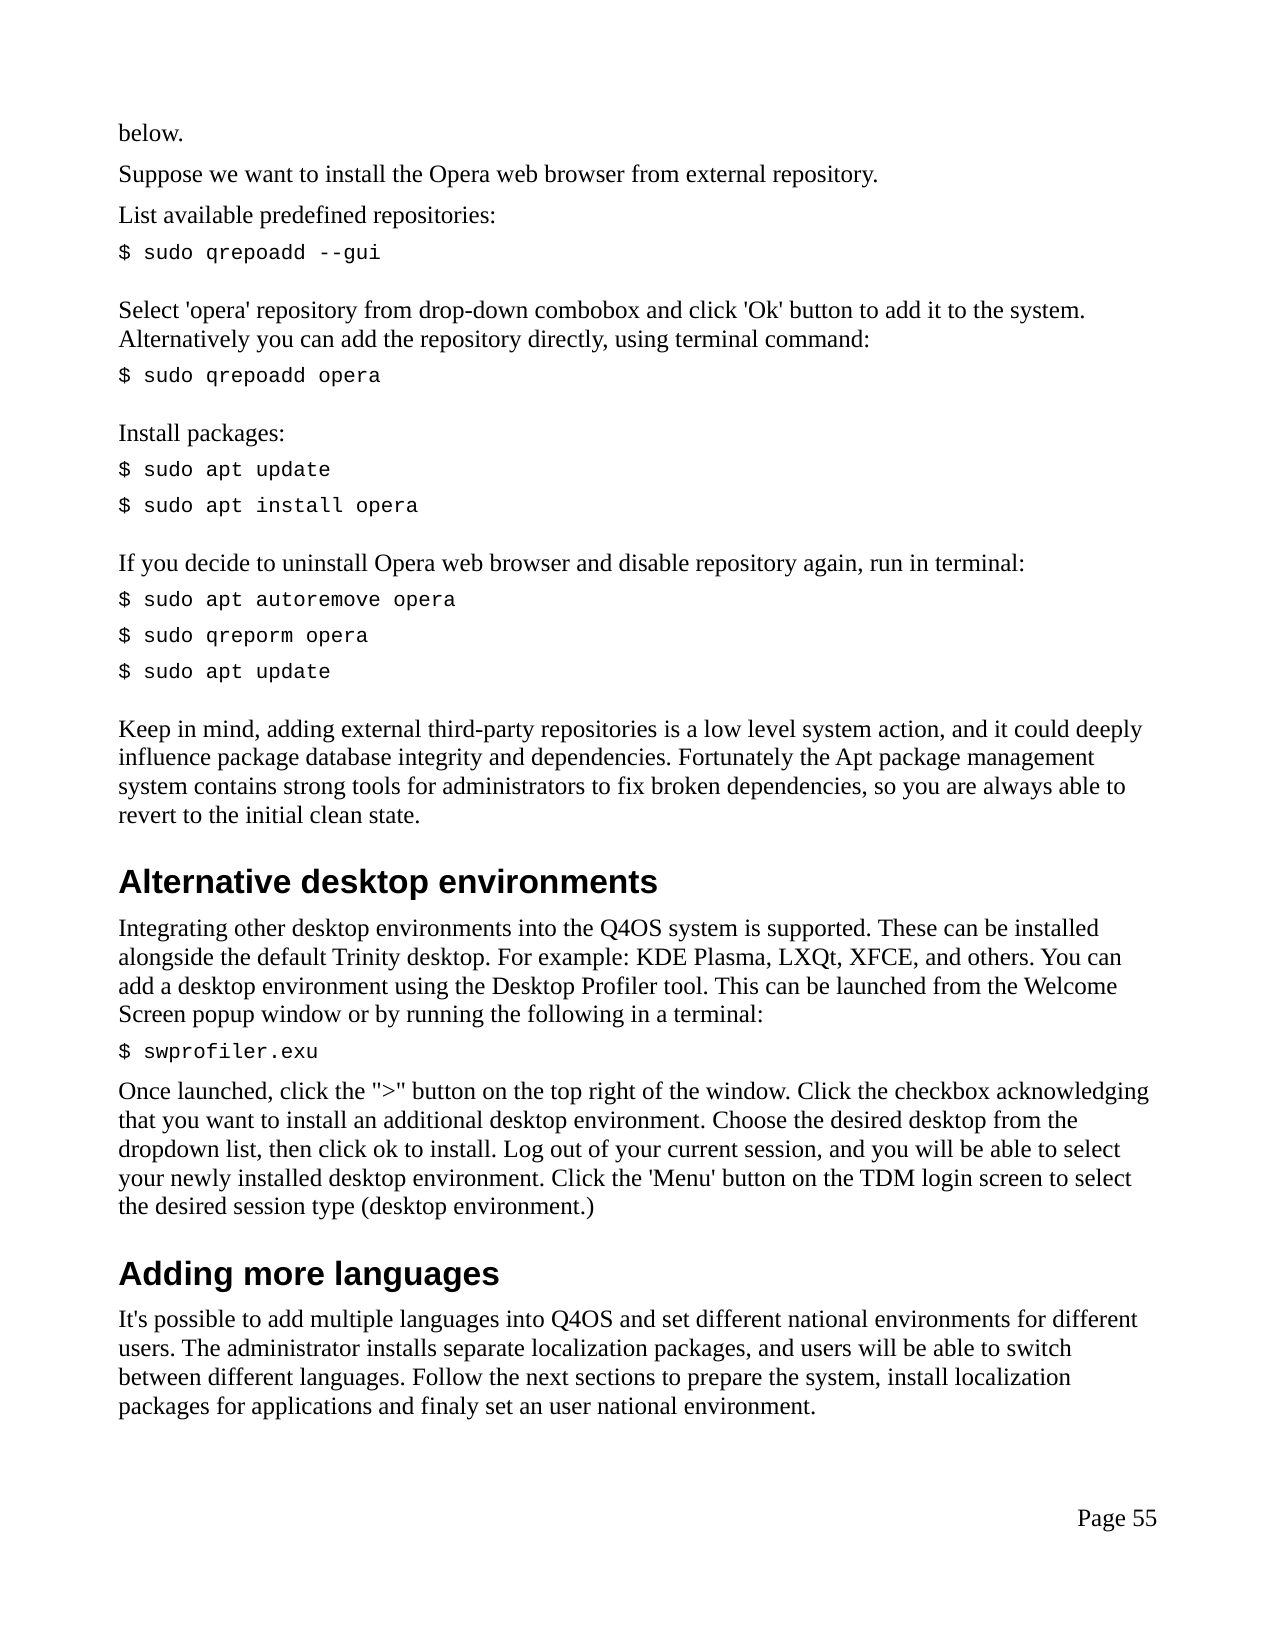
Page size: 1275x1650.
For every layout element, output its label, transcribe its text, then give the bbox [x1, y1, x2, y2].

text Once launched, click the ">" button on the top right of the window. Click the checkbox acknowledging that you want to install an additional desktop environment. Choose the desired desktop from the dropdown list, then click ok to install. Log out of your current session, and you will be able to select your newly installed desktop environment. Click the 'Menu' button on the TDM login screen to select the desired session type (desktop environment.) [118, 1076, 1157, 1220]
text Keep in mind, adding external third-party repositories is a low level system action, and it could deeply influence package database integrity and dependencies. Fortunately the Apt package management system contains strong tools for administrators to fix broken dependencies, so you are always able to revert to the initial clean state. [118, 714, 1157, 829]
text $ sudo qrepoadd --gui [118, 242, 1157, 266]
subtitle Adding more languages [118, 1253, 1157, 1292]
text $ swprofiler.exu [118, 1041, 1157, 1064]
text $ sudo qrepoadd opera [118, 365, 1157, 389]
text Select 'opera' repository from drop-down combobox and click 'Ok' button to add it to the system. Alternatively you can add the repository directly, using terminal command: [118, 295, 1157, 352]
text Integrating other desktop environments into the Q4OS system is supported. These can be installed alongside the default Trinity desktop. For example: KDE Plasma, LXQt, XFCE, and others. You can add a desktop environment using the Desktop Profiler tool. This can be launched from the Welcome Screen popup window or by running the following in a terminal: [118, 913, 1157, 1028]
text If you decide to uninstall Opera web browser and disable repository again, run in terminal: [118, 548, 1157, 577]
text List available predefined repositories: [118, 201, 1157, 229]
text $ sudo apt autoremove opera [118, 589, 1157, 613]
text Install packages: [118, 418, 1157, 447]
text $ sudo apt install opera [118, 495, 1157, 519]
subtitle Alternative desktop environments [118, 862, 1157, 901]
text below. [118, 118, 1157, 147]
text $ sudo apt update [118, 661, 1157, 684]
text Suppose we want to install the Opera web browser from external repository. [118, 159, 1157, 188]
text $ sudo qreporm opera [118, 625, 1157, 649]
text $ sudo apt update [118, 459, 1157, 483]
text It's possible to add multiple languages into Q4OS and set different national environments for different users. The administrator installs separate localization packages, and users will be able to switch between different languages. Follow the next sections to prepare the system, install localization packages for applications and finaly set an user national environment. [118, 1304, 1157, 1419]
